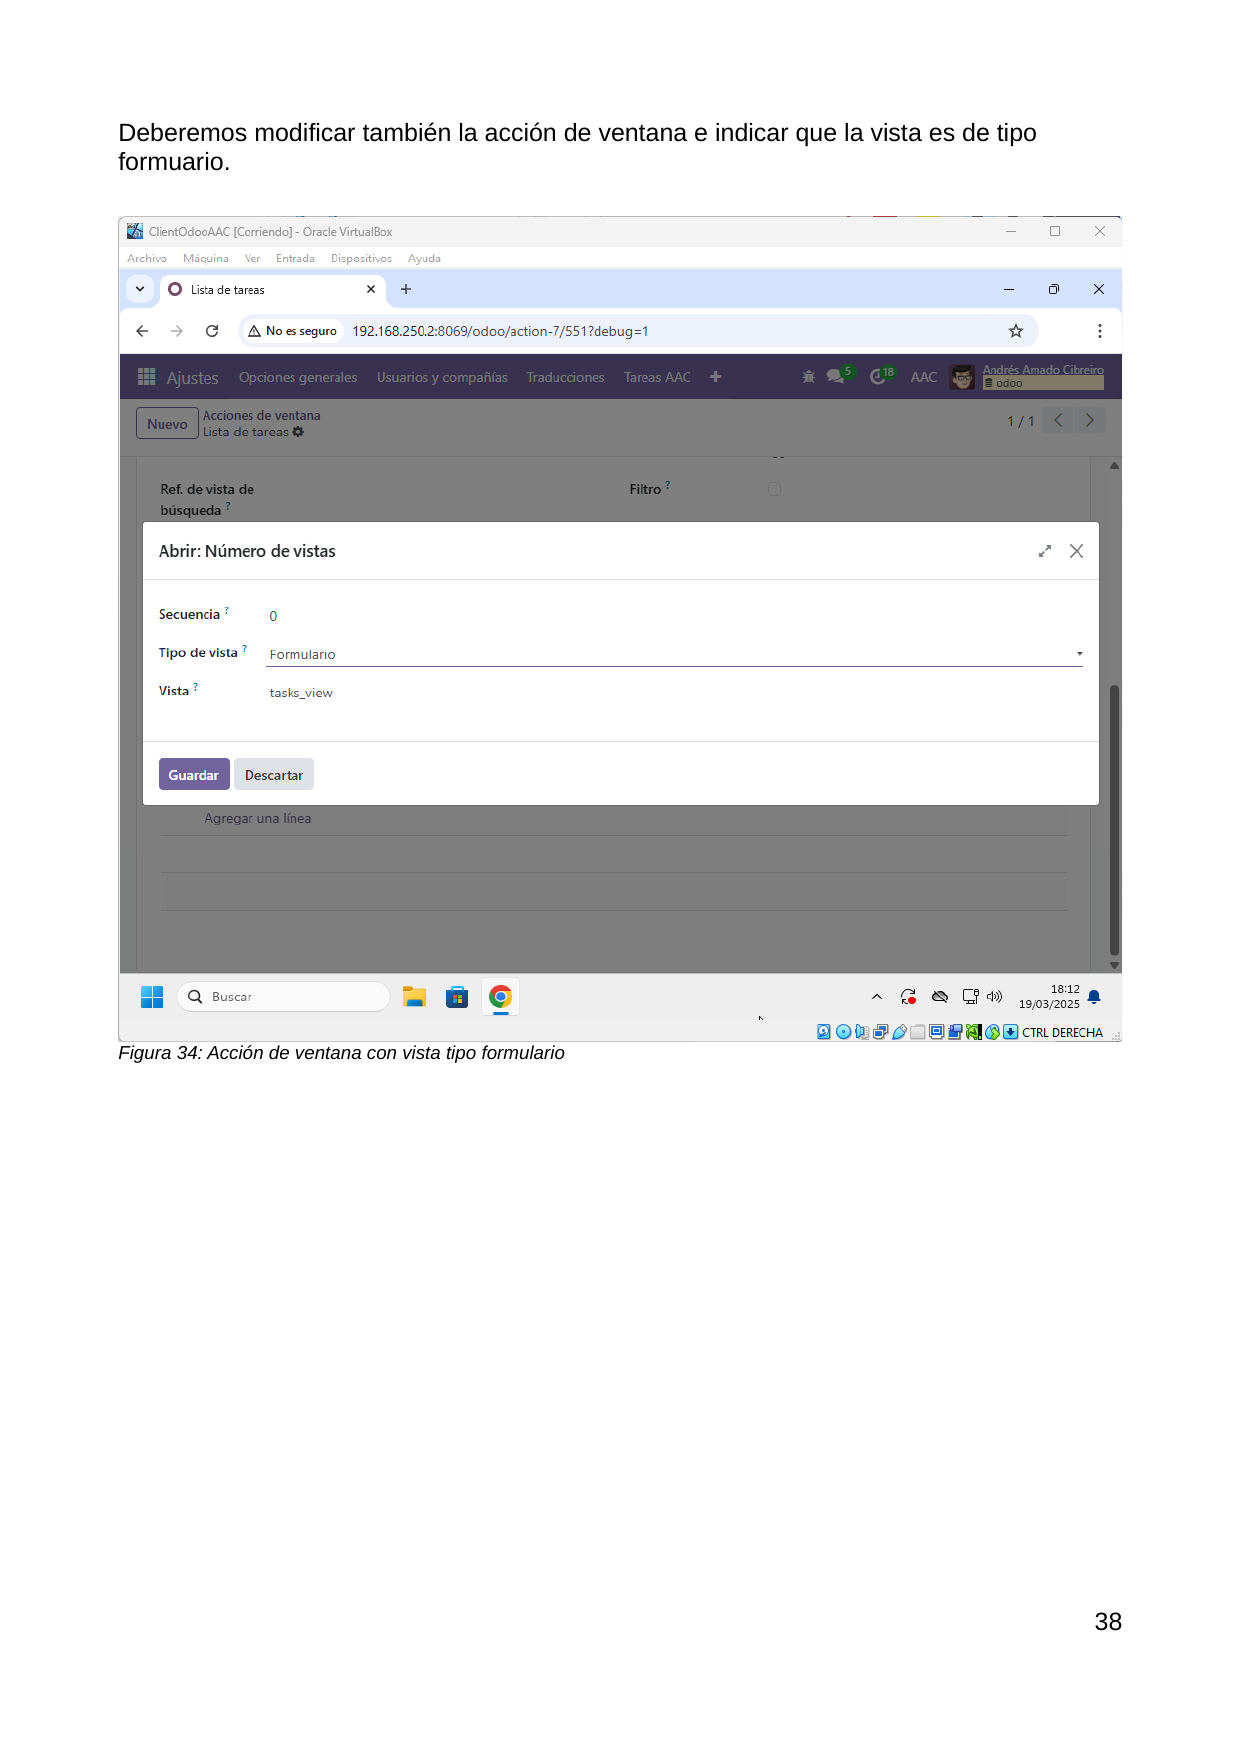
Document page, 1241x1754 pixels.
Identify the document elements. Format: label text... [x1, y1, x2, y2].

text Deberemos modificar también la acción de ventana e indicar que la vista es de tipo formuario. [118, 118, 1122, 176]
text Figura 34: Acción de ventana con vista tipo formulario [118, 1042, 1122, 1064]
picture [118, 216, 1123, 1042]
